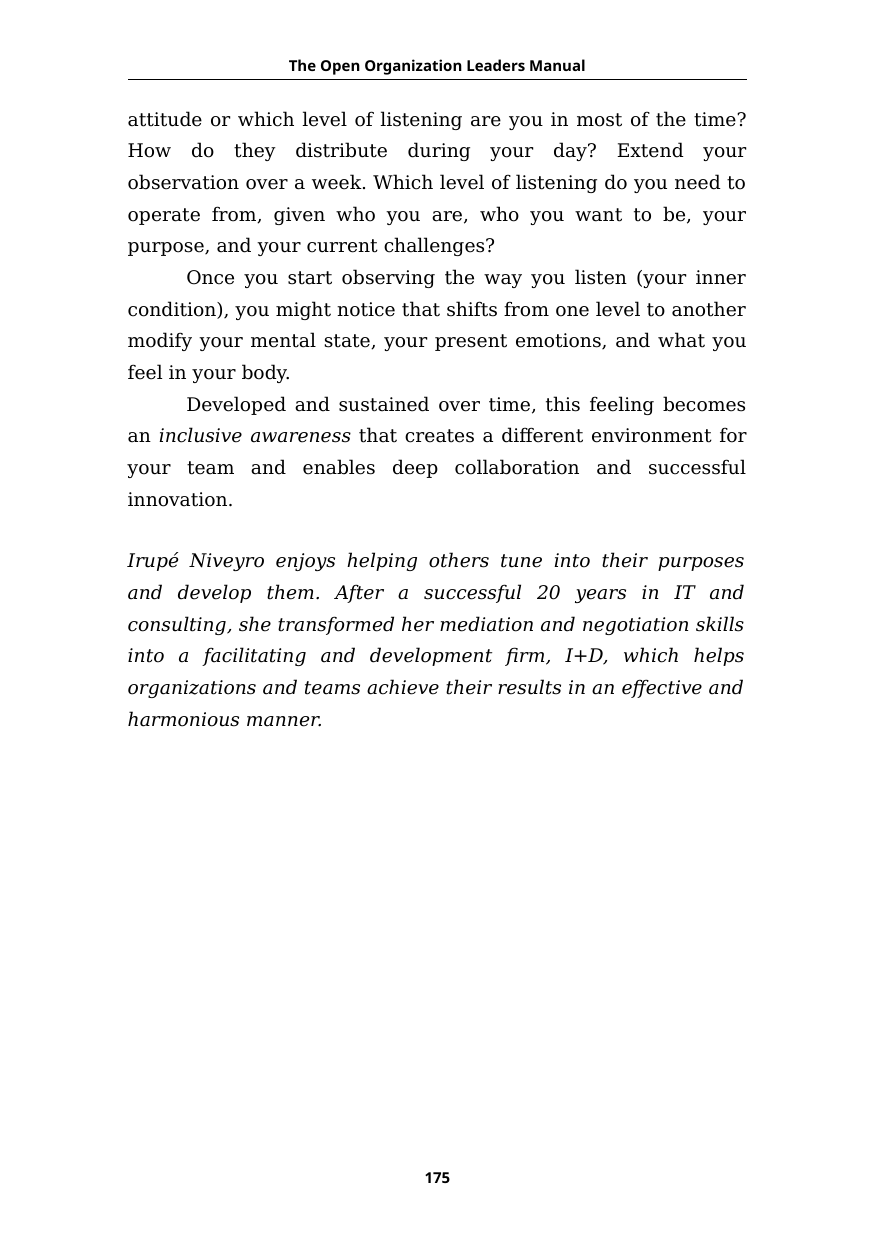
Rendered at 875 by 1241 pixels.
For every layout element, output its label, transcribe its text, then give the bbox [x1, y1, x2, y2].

text Once you start observing the way you listen (your inner condition), you might notice that shifts from one level to another modify your mental state, your present emotions, and what you feel in your body. [127, 267, 747, 384]
text Irupé Niveyro enjoys helping others tune into their purposes and develop them. After a successful 20 years in IT and consulting, she transformed her mediation and negotiation skills into a facilitating and development firm, I+D, which helps organizations and teams achieve their results in an effective and harmonious manner. [127, 550, 747, 731]
text Developed and sustained over time, this feeling becomes an inclusive awareness that creates a different environment for your team and enables deep collaboration and successful innovation. [127, 394, 747, 511]
text attitude or which level of listening are you in most of the time? How do they distribute during your day? Extend your observation over a week. Which level of listening do you need to operate from, given who you are, who you want to be, your purpose, and your current challenges? [127, 109, 747, 257]
